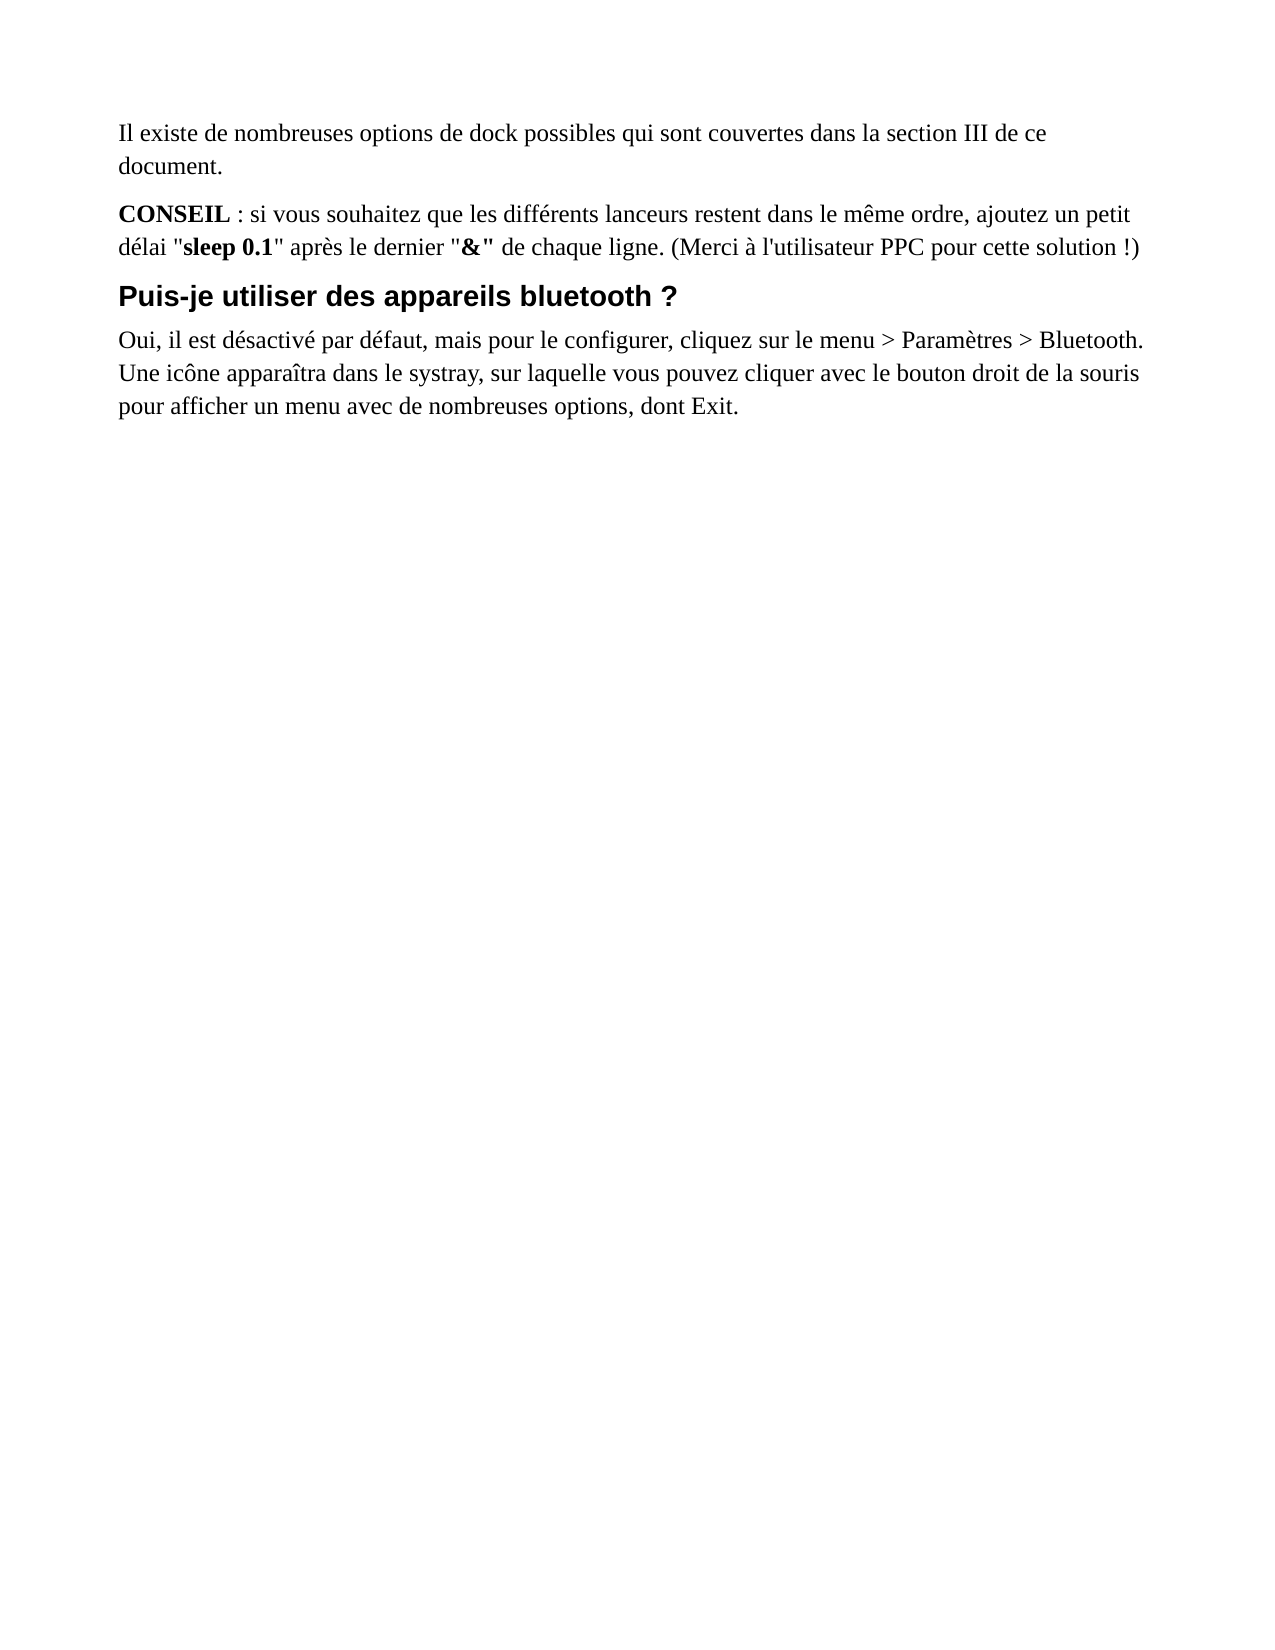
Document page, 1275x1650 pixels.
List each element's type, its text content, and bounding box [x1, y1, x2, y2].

text Il existe de nombreuses options de dock possibles qui sont couvertes dans la section III de ce document. [118, 118, 1157, 180]
text CONSEIL : si vous souhaitez que les différents lanceurs restent dans le même ordre, ajoutez un petit délai "sleep 0.1" après le dernier "&" de chaque ligne. (Merci à l'utilisateur PPC pour cette solution !) [118, 199, 1157, 261]
text Oui, il est désactivé par défaut, mais pour le configurer, cliquez sur le menu > Paramètres > Bluetooth. Une icône apparaîtra dans le systray, sur laquelle vous pouvez cliquer avec le bouton droit de la souris pour afficher un menu avec de nombreuses options, dont Exit. [118, 325, 1157, 420]
subtitle Puis-je utiliser des appareils bluetooth ? [118, 279, 1157, 313]
